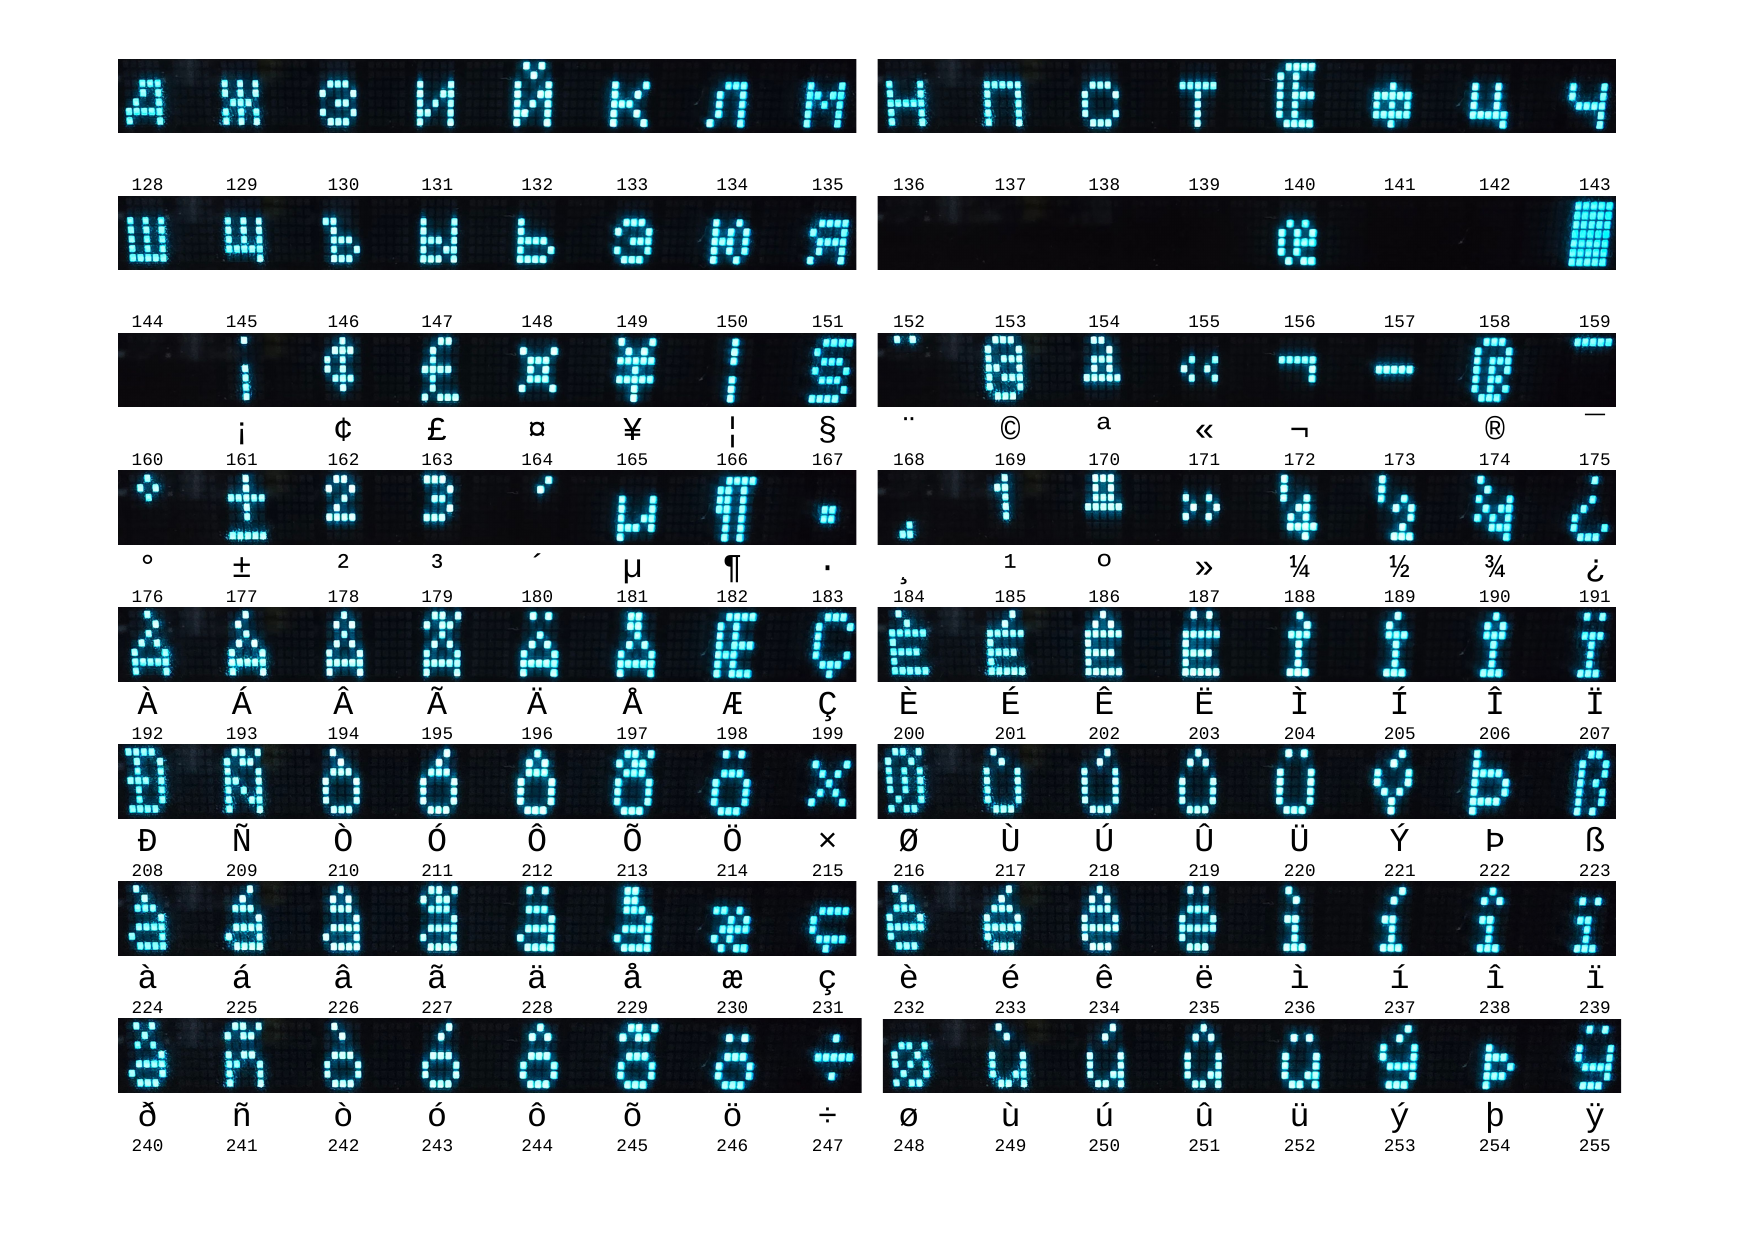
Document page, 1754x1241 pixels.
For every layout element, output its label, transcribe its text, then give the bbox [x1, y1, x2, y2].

picture [621, 944, 650, 951]
picture [746, 1062, 752, 1070]
picture [739, 487, 746, 503]
picture [1000, 356, 1006, 363]
picture [739, 798, 747, 806]
picture [241, 1051, 257, 1059]
picture [348, 622, 355, 628]
picture [527, 887, 533, 894]
picture [1276, 101, 1283, 107]
picture [612, 789, 620, 806]
picture [1587, 1072, 1598, 1080]
picture [427, 881, 452, 903]
picture [737, 525, 743, 532]
picture [715, 651, 728, 658]
text 224 225 226 227 228 229 230 231 232 233 234 235 236 237 238 239 [118, 998, 1636, 1019]
picture [153, 639, 160, 646]
text à á â ã ä å æ ç è é ê ë ì í î ï [118, 961, 1636, 998]
picture [427, 881, 857, 956]
picture [1595, 222, 1603, 237]
picture [1017, 384, 1024, 392]
picture [118, 881, 441, 956]
picture [1086, 648, 1115, 658]
picture [715, 642, 722, 649]
picture [1294, 660, 1301, 666]
picture [429, 744, 857, 819]
picture [348, 639, 357, 647]
picture [526, 905, 539, 914]
picture [741, 780, 749, 787]
picture [711, 778, 721, 786]
picture [1388, 1062, 1415, 1070]
picture [645, 788, 651, 795]
picture [624, 906, 646, 914]
picture [136, 778, 148, 783]
picture [430, 357, 437, 363]
picture [623, 926, 643, 932]
picture [1010, 374, 1022, 381]
picture [621, 800, 642, 814]
picture [985, 346, 992, 353]
picture [1397, 1033, 1403, 1043]
picture [423, 660, 452, 667]
picture [530, 99, 535, 107]
picture [720, 769, 727, 778]
picture [1587, 196, 1616, 209]
picture [618, 660, 654, 667]
picture [882, 1019, 1622, 1093]
picture [722, 1077, 743, 1093]
picture [615, 933, 620, 942]
picture [118, 607, 857, 682]
text 144 145 146 147 148 149 150 151 152 153 154 155 156 157 158 159 [118, 313, 1636, 333]
picture [737, 768, 742, 778]
picture [446, 640, 452, 647]
picture [1277, 83, 1283, 98]
picture [240, 1033, 254, 1041]
text 208 209 210 211 212 213 214 215 216 217 218 219 220 221 222 223 [118, 861, 1636, 882]
picture [877, 607, 1616, 682]
picture [258, 1059, 263, 1067]
text 128 129 130 131 132 133 134 135 136 137 138 139 140 141 142 143 [118, 176, 1636, 196]
picture [1386, 1081, 1407, 1088]
picture [429, 925, 456, 931]
picture [429, 385, 436, 392]
picture [1573, 212, 1579, 219]
picture [118, 470, 857, 545]
text ð ñ ò ó ô õ ö ÷ ø ù ú û ü ý þ ÿ [118, 1098, 1636, 1136]
picture [877, 744, 1207, 819]
picture [1187, 759, 1195, 766]
picture [728, 770, 734, 780]
picture [1099, 335, 1105, 343]
picture [431, 785, 443, 789]
picture [149, 749, 154, 757]
text ° ± ² ³ ´ µ ¶ · ¸ ¹ º » ¼ ½ ¾ ¿ [118, 549, 1636, 587]
picture [740, 640, 752, 649]
picture [1291, 925, 1300, 932]
picture [624, 897, 637, 904]
picture [524, 62, 529, 70]
picture [439, 338, 452, 345]
picture [1577, 771, 1584, 778]
picture [877, 333, 1616, 407]
picture [624, 751, 638, 758]
picture [118, 59, 857, 133]
picture [1090, 365, 1097, 371]
picture [628, 611, 642, 630]
picture [1191, 744, 1616, 819]
picture [625, 784, 639, 798]
text                 [118, 275, 1636, 313]
picture [118, 196, 857, 270]
picture [1388, 896, 1397, 906]
picture [715, 486, 723, 494]
picture [424, 476, 445, 483]
picture [1206, 612, 1213, 619]
picture [625, 887, 638, 894]
picture [877, 196, 1583, 270]
text À Á Â Ã Ä Å Æ Ç È É Ê Ë Ì Í Î Ï [118, 687, 1636, 724]
picture [723, 785, 736, 802]
picture [432, 607, 457, 619]
picture [128, 777, 133, 786]
picture [1286, 669, 1309, 677]
picture [531, 72, 537, 79]
picture [159, 786, 164, 794]
picture [118, 333, 857, 407]
picture [737, 669, 742, 677]
picture [118, 744, 449, 819]
picture [724, 1035, 732, 1043]
picture [1281, 807, 1305, 813]
picture [1017, 356, 1023, 371]
picture [1582, 337, 1588, 345]
picture [728, 661, 735, 667]
picture [1583, 1062, 1588, 1070]
picture [160, 797, 166, 805]
picture [145, 630, 152, 637]
picture [649, 650, 654, 658]
picture [1285, 916, 1299, 923]
picture [986, 365, 1001, 372]
picture [1286, 759, 1301, 797]
picture [1584, 788, 1592, 801]
picture [725, 478, 732, 485]
picture [1016, 346, 1022, 353]
picture [733, 623, 741, 630]
picture [1085, 659, 1092, 665]
picture [433, 790, 438, 799]
picture [1379, 1045, 1386, 1060]
picture [327, 658, 362, 667]
picture [257, 1071, 264, 1077]
picture [1574, 203, 1588, 209]
picture [545, 101, 552, 108]
text 192 193 194 195 196 197 198 199 200 201 202 203 204 205 206 207 [118, 724, 1636, 744]
picture [623, 769, 645, 776]
picture [1594, 210, 1616, 270]
picture [646, 915, 652, 923]
picture [1570, 240, 1576, 247]
picture [714, 1073, 721, 1079]
picture [735, 535, 742, 541]
picture [514, 82, 523, 107]
picture [446, 366, 452, 373]
picture [428, 347, 437, 354]
picture [1187, 805, 1209, 814]
picture [1595, 1083, 1603, 1093]
picture [118, 1018, 862, 1093]
picture [731, 633, 738, 639]
picture [877, 881, 1616, 956]
picture [1304, 622, 1310, 629]
picture [715, 633, 722, 639]
picture [1382, 915, 1396, 923]
picture [741, 789, 748, 796]
text ¡ ¢ £ ¤ ¥ ¦ § ¨ © ª « ¬ ­ ® ¯ [118, 412, 1636, 450]
picture [715, 506, 729, 513]
picture [877, 470, 1616, 545]
picture [987, 383, 994, 391]
picture [1300, 750, 1308, 757]
text 160 161 162 163 164 165 166 167 168 169 170 171 172 173 174 175 [118, 450, 1636, 470]
picture [424, 622, 430, 629]
picture [1293, 897, 1299, 905]
picture [1289, 631, 1310, 647]
picture [440, 622, 453, 629]
text 176 177 178 179 180 181 182 183 184 185 186 187 188 189 190 191 [118, 587, 1636, 607]
picture [615, 779, 621, 786]
picture [877, 59, 1616, 133]
picture [632, 760, 646, 767]
picture [225, 1033, 232, 1039]
picture [745, 669, 750, 677]
text Ð Ñ Ò Ó Ô Õ Ö × Ø Ù Ú Û Ü Ý Þ ß [118, 824, 1636, 861]
text                [118, 138, 1636, 176]
picture [993, 336, 1014, 345]
picture [1293, 73, 1299, 80]
picture [714, 497, 730, 503]
text 240 241 242 243 244 245 246 247 248 249 250 251 252 253 254 255 [118, 1136, 1636, 1156]
picture [341, 631, 348, 637]
picture [543, 110, 551, 126]
